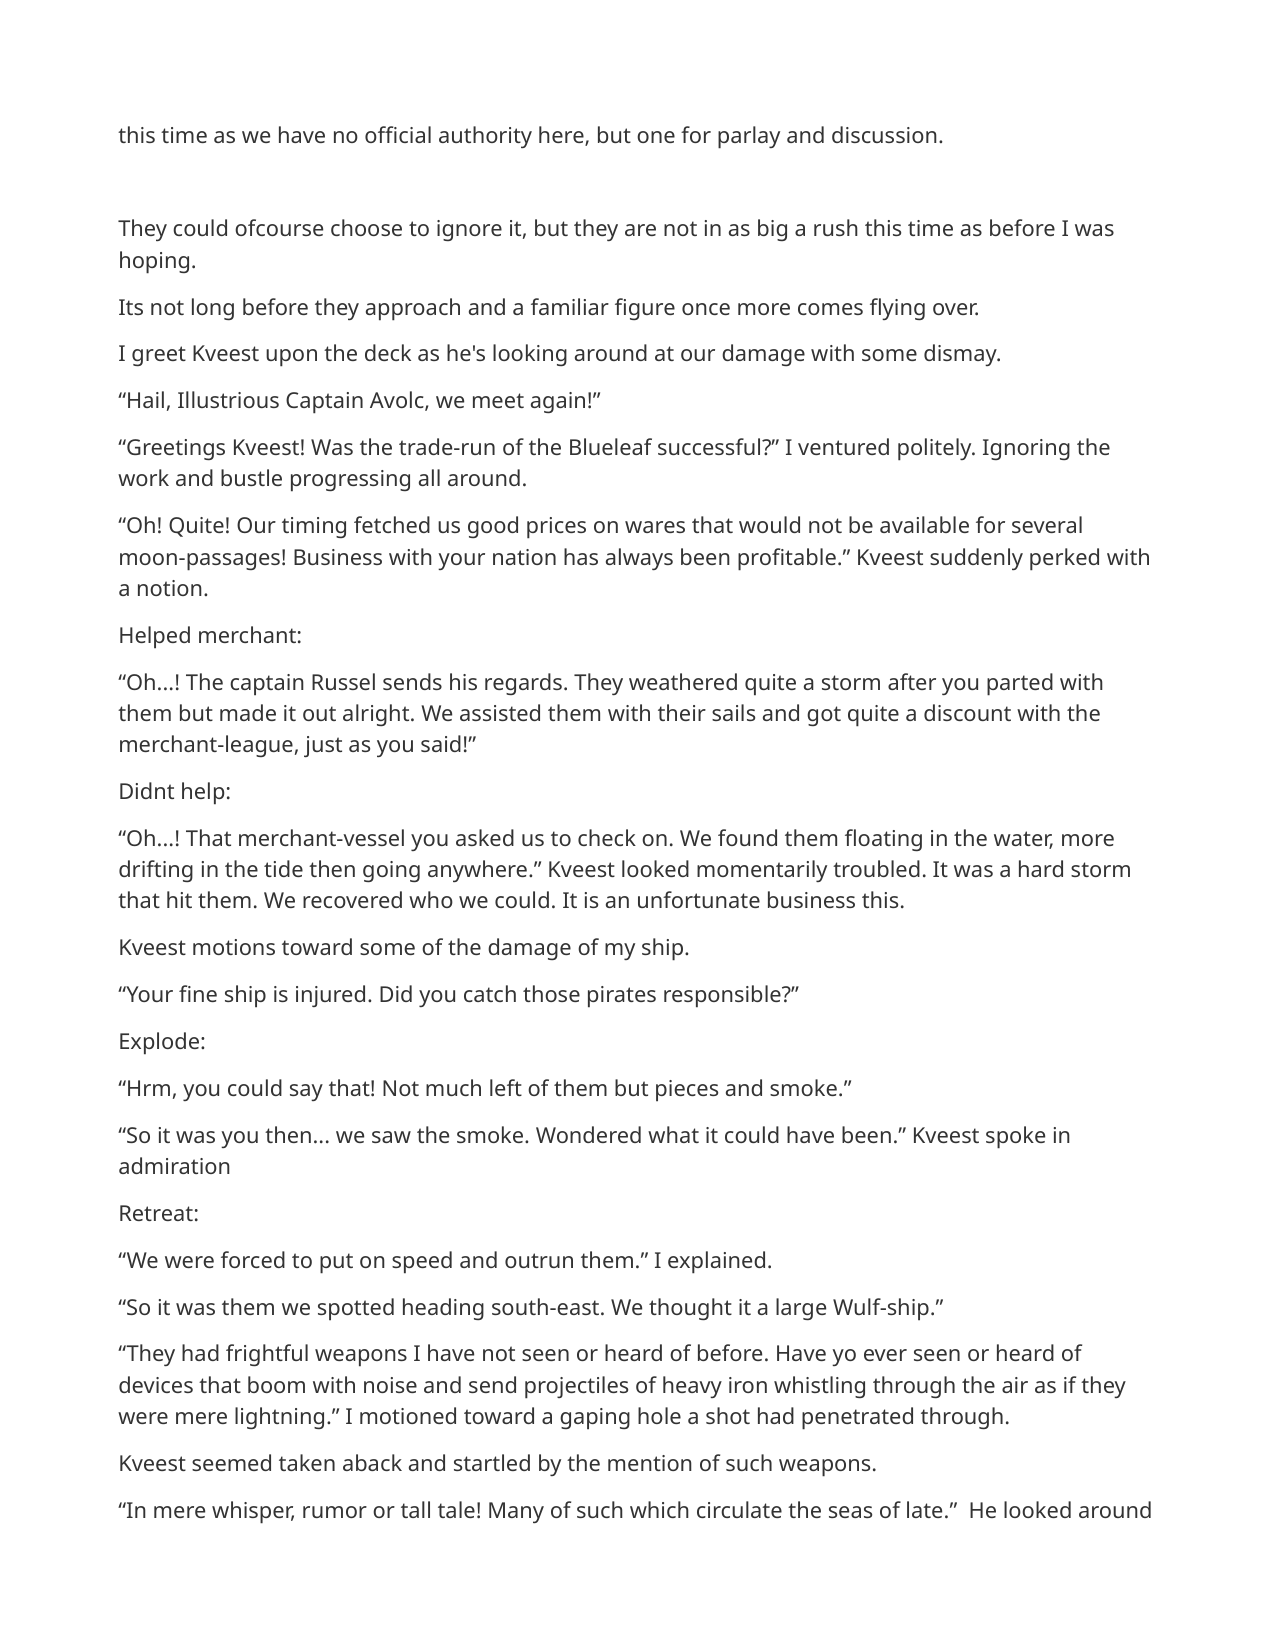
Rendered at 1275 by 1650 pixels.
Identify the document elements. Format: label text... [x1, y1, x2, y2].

text “Hrm, you could say that! Not much left of them but pieces and smoke.” [118, 1071, 1157, 1102]
text Explode: [118, 1024, 1157, 1056]
text “So it was you then... we saw the smoke. Wondered what it could have been.” Kveest spoke in admiration [118, 1118, 1157, 1181]
text “We were forced to put on speed and outrun them.” I explained. [118, 1243, 1157, 1274]
text Its not long before they approach and a familiar figure once more comes flying over. [118, 290, 1157, 321]
text Helped merchant: [118, 618, 1157, 649]
text this time as we have no official authority here, but one for parlay and discussion. [118, 118, 1157, 149]
text Didnt help: [118, 774, 1157, 806]
text Kveest seemed taken aback and startled by the mention of such weapons. [118, 1446, 1157, 1477]
text “Your fine ship is injured. Did you catch those pirates responsible?” [118, 977, 1157, 1009]
text Kveest motions toward some of the damage of my ship. [118, 931, 1157, 962]
text Retreat: [118, 1196, 1157, 1227]
text “They had frightful weapons I have not seen or heard of before. Have yo ever seen or heard of devices that boom with noise and send projectiles of heavy iron whistling through the air as if they were mere lightning.” I motioned toward a gaping hole a shot had penetrated through. [118, 1337, 1157, 1431]
text “Hail, Illustrious Captain Avolc, we meet again!” [118, 384, 1157, 415]
text “Greetings Kveest! Was the trade-run of the Blueleaf successful?” I ventured politely. Ignoring the work and bustle progressing all around. [118, 431, 1157, 493]
text They could ofcourse choose to ignore it, but they are not in as big a rush this time as before I was hoping. [118, 212, 1157, 274]
text “In mere whisper, rumor or tall tale! Many of such which circulate the seas of late.” He looked around [118, 1493, 1157, 1524]
text “Oh...! The captain Russel sends his regards. They weathered quite a storm after you parted with them but made it out alright. We assisted them with their sails and got quite a discount with the merchant-league, just as you said!” [118, 665, 1157, 759]
text I greet Kveest upon the deck as he's looking around at our damage with some dismay. [118, 337, 1157, 368]
text “So it was them we spotted heading south-east. We thought it a large Wulf-ship.” [118, 1290, 1157, 1321]
text “Oh! Quite! Our timing fetched us good prices on wares that would not be available for several moon-passages! Business with your nation has always been profitable.” Kveest suddenly perked with a notion. [118, 509, 1157, 602]
text “Oh...! That merchant-vessel you asked us to check on. We found them floating in the water, more drifting in the tide then going anywhere.” Kveest looked momentarily troubled. It was a hard storm that hit them. We recovered who we could. It is an unfortunate business this. [118, 821, 1157, 915]
